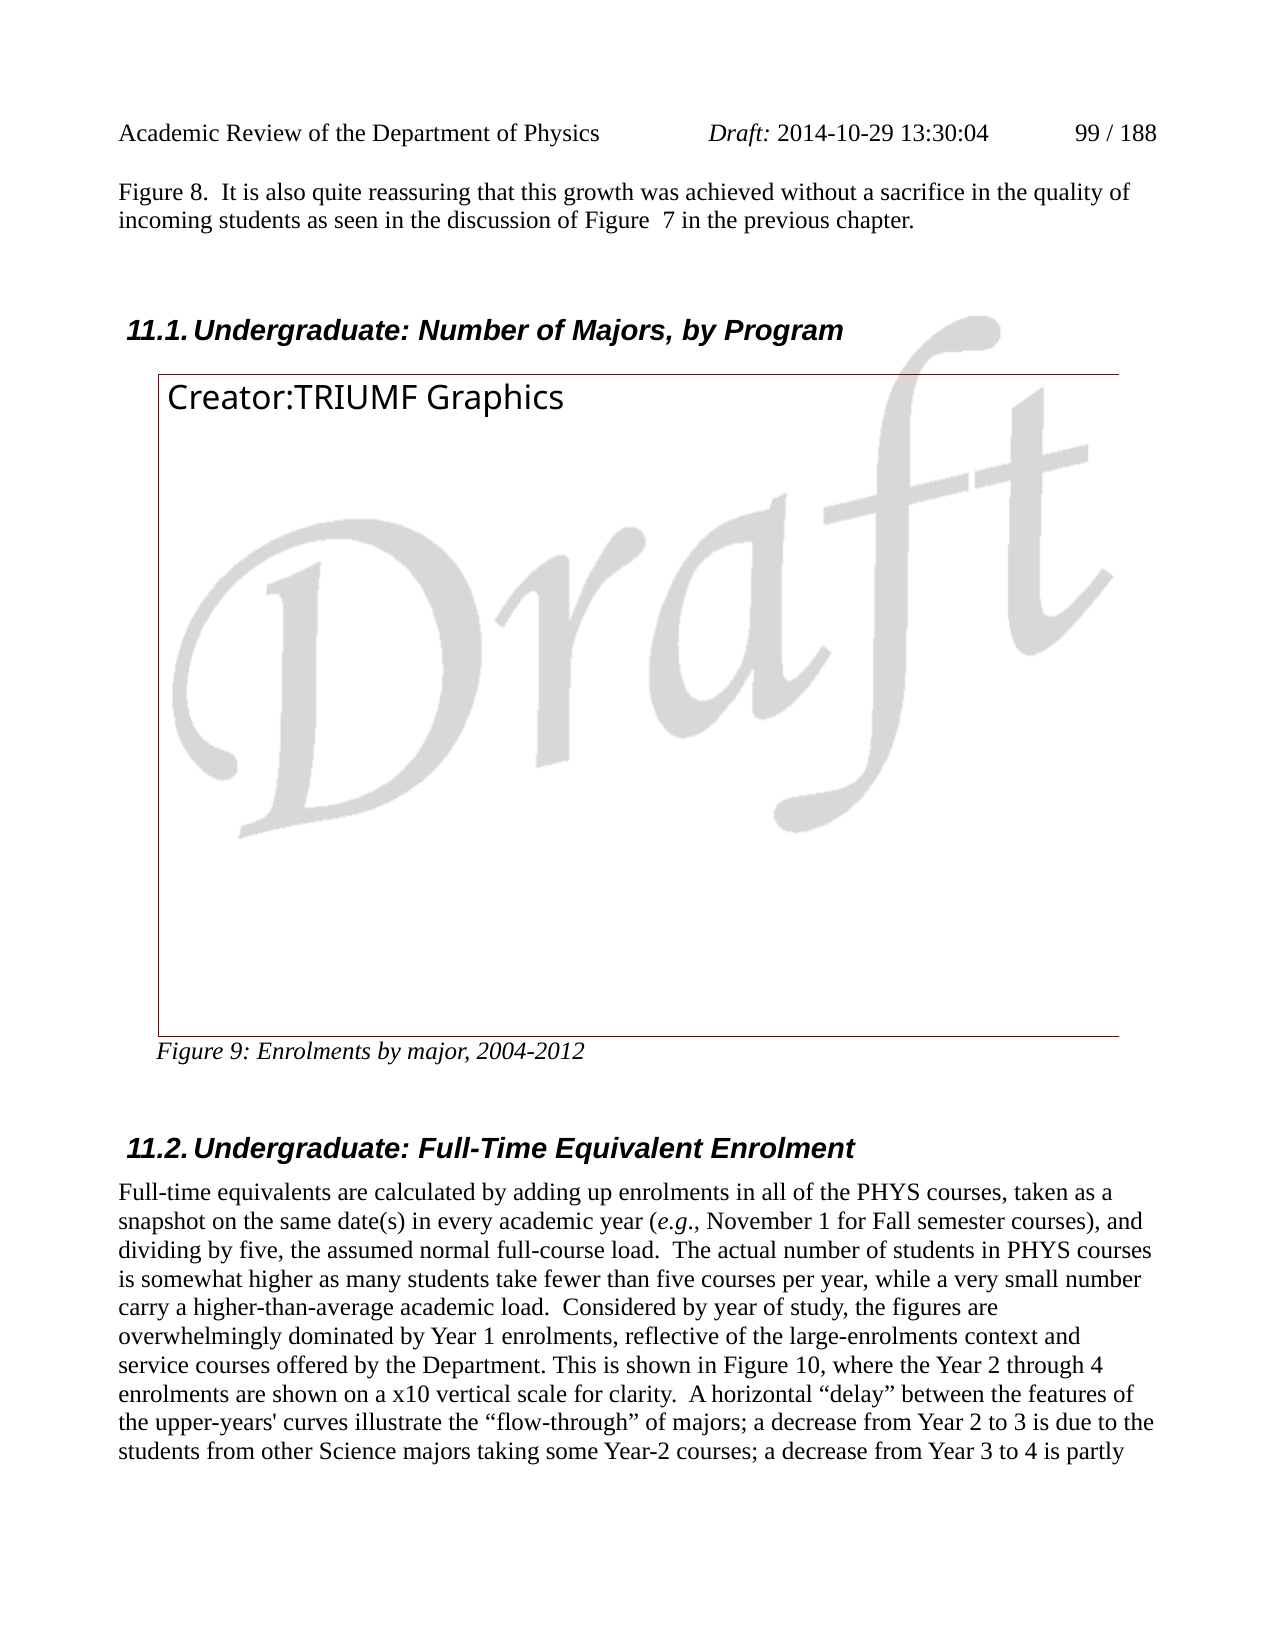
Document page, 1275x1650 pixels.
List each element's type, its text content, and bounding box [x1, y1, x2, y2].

text Figure 8. It is also quite reassuring that this growth was achieved without a sacrifice in the quality of incoming students as seen in the discussion of Figure 7 in the previous chapter. [118, 177, 1157, 234]
picture [118, 347, 1157, 1131]
text Figure 9: Enrolments by major, 2004-2012 [156, 372, 1119, 1065]
picture [118, 1465, 1157, 1532]
text Full-time equivalents are calculated by adding up enrolments in all of the PHYS courses, taken as a snapshot on the same date(s) in every academic year (e.g., November 1 for Fall semester courses), and dividing by five, the assumed normal full-course load. The actual number of students in PHYS courses is somewhat higher as many students take fewer than five courses per year, while a very small number carry a higher-than-average academic load. Considered by year of study, the figures are overwhelmingly dominated by Year 1 enrolments, reflective of the large-enrolments context and service courses offered by the Department. This is shown in Figure 10, where the Year 2 through 4 enrolments are shown on a x10 vertical scale for clarity. A horizontal “delay” between the features of the upper-years' curves illustrate the “flow-through” of majors; a decrease from Year 2 to 3 is due to the students from other Science majors taking some Year-2 courses; a decrease from Year 3 to 4 is partly [118, 1177, 1157, 1465]
picture [118, 234, 1157, 313]
picture [118, 118, 1157, 177]
subtitle Undergraduate: Full-Time Equivalent Enrolment [118, 1131, 1157, 1165]
subtitle Undergraduate: Number of Majors, by Program [118, 313, 1157, 347]
picture [118, 1165, 1157, 1177]
